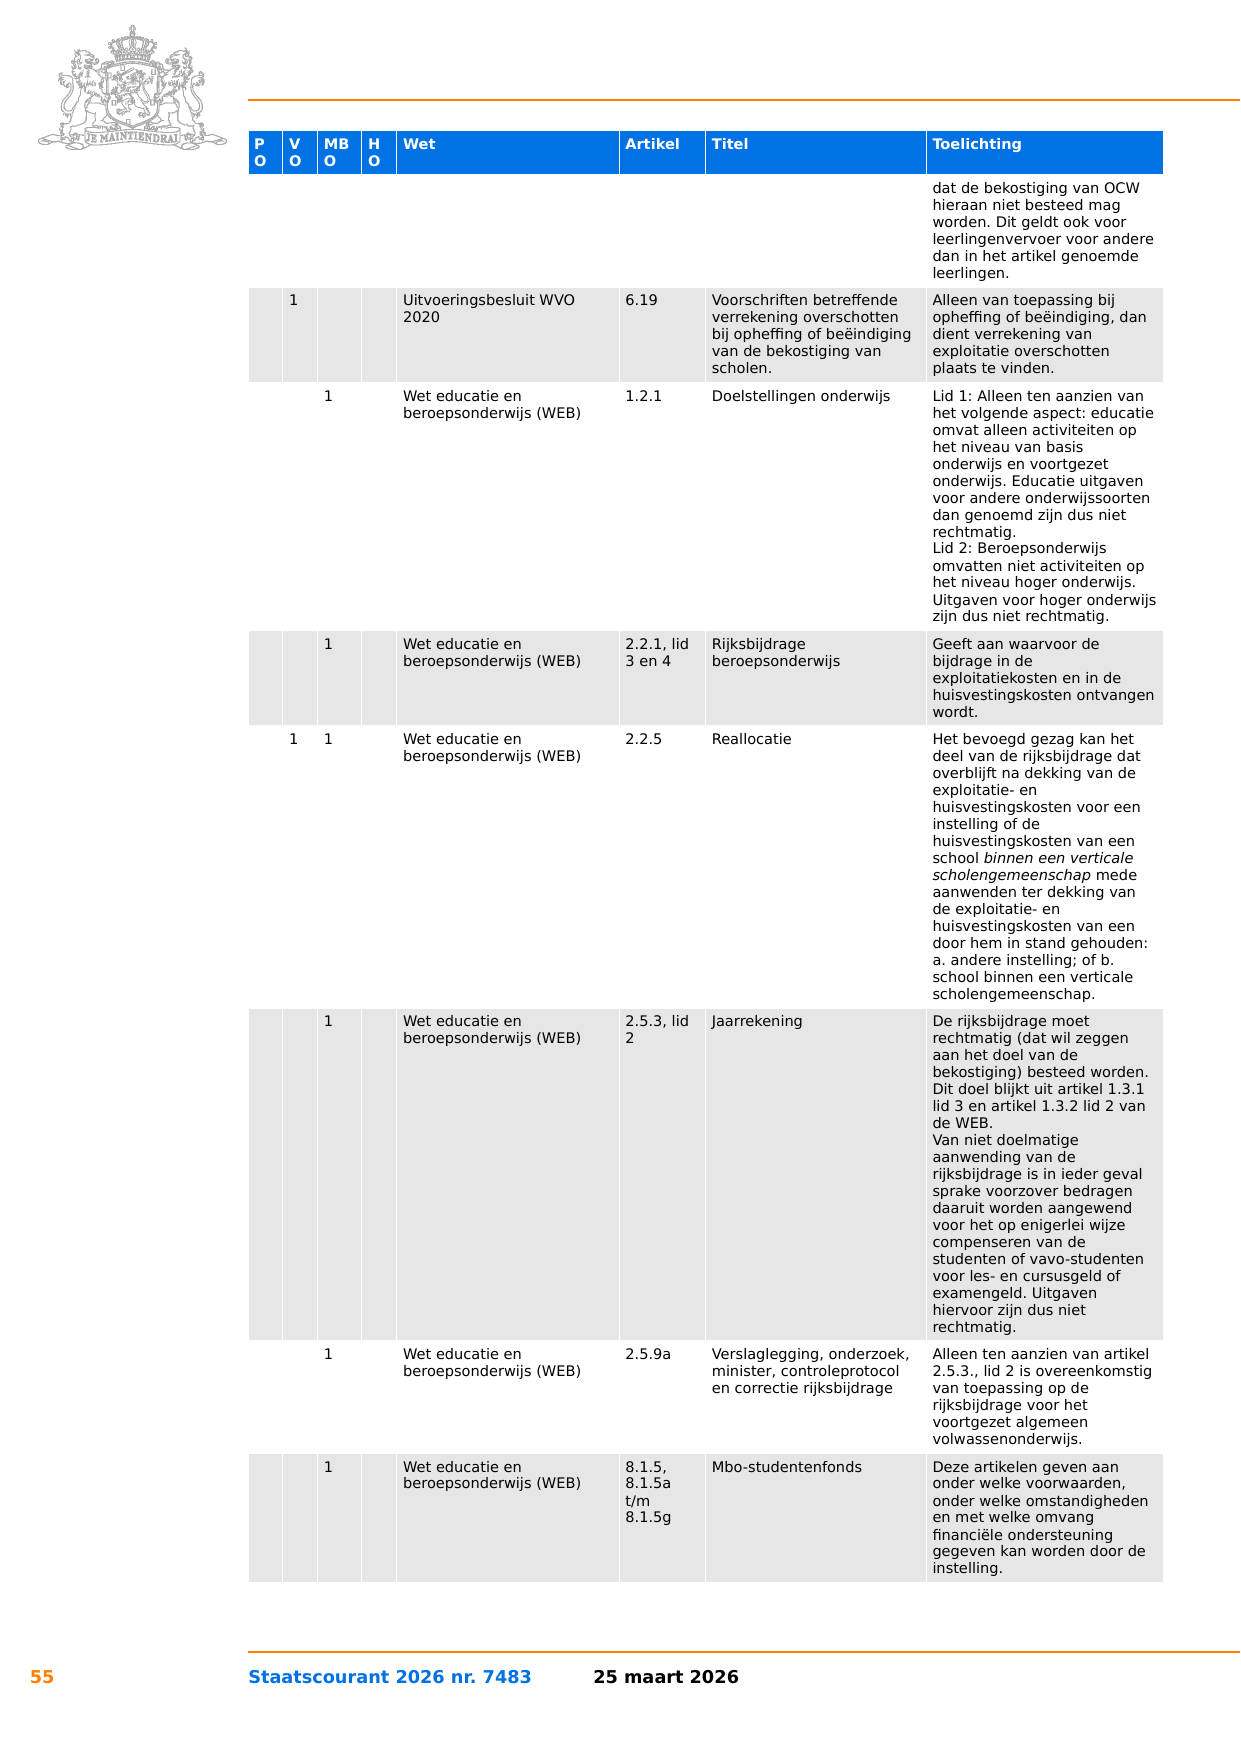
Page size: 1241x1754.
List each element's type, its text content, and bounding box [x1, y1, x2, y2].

table_cell [249, 288, 282, 382]
table_cell Wet educatie en beroepsonderwijs (WEB) [397, 1454, 619, 1582]
table_cell Wet educatie en beroepsonderwijs (WEB) [397, 726, 619, 1007]
table_cell Wet educatie en beroepsonderwijs (WEB) [397, 1009, 619, 1340]
table_cell 1 [318, 1009, 361, 1340]
table_cell Lid 1: Alleen ten aanzien van het volgende aspect: educatie omvat alleen activiteiten op het niveau van basis onderwijs en voortgezet onderwijs. Educatie uitgaven voor andere onderwijssoorten dan genoemd zijn dus niet rechtmatig. Lid 2: Beroepsonderwijs omvatten niet activiteiten op het niveau hoger onderwijs. Uitgaven voor hoger onderwijs zijn dus niet rechtmatig. [927, 383, 1163, 630]
table_cell 6.19 [620, 288, 705, 382]
table_cell [362, 631, 396, 725]
table_cell [362, 175, 396, 287]
table_cell 2.5.9a [620, 1341, 705, 1453]
table_cell [249, 1454, 282, 1582]
table_cell [318, 288, 361, 382]
table_cell [362, 383, 396, 630]
table_cell Voorschriften betreffende verrekening overschotten bij opheffing of beëindiging van de bekostiging van scholen. [706, 288, 926, 382]
table_cell Wet educatie en beroepsonderwijs (WEB) [397, 1341, 619, 1453]
table_cell 1 [283, 726, 317, 1007]
table_cell 1.2.1 [620, 383, 705, 630]
table_header VO [283, 131, 317, 174]
picture [38, 25, 227, 150]
table_cell Wet educatie en beroepsonderwijs (WEB) [397, 383, 619, 630]
table_cell [249, 383, 282, 630]
table_cell [249, 175, 282, 287]
table_cell 1 [318, 1454, 361, 1582]
table_cell De rijksbijdrage moet rechtmatig (dat wil zeggen aan het doel van de bekostiging) besteed worden. Dit doel blijkt uit artikel 1.3.1 lid 3 en artikel 1.3.2 lid 2 van de WEB. Van niet doelmatige aanwending van de rijksbijdrage is in ieder geval sprake voorzover bedragen daaruit worden aangewend voor het op enigerlei wijze compenseren van de studenten of vavo-studenten voor les- en cursusgeld of examengeld. Uitgaven hiervoor zijn dus niet rechtmatig. [927, 1009, 1163, 1340]
table_cell [249, 1009, 282, 1340]
table_cell [362, 1341, 396, 1453]
table_header PO [249, 131, 282, 174]
table_cell 8.1.5, 8.1.5a t/m 8.1.5g [620, 1454, 705, 1582]
table_cell Jaarrekening [706, 1009, 926, 1340]
table_cell Mbo-studentenfonds [706, 1454, 926, 1582]
table_cell 1 [318, 1341, 361, 1453]
table_cell 1 [318, 726, 361, 1007]
table_cell [620, 175, 705, 287]
table_cell [283, 1341, 317, 1453]
table_cell [283, 175, 317, 287]
table_cell Reallocatie [706, 726, 926, 1007]
table_cell 2.2.5 [620, 726, 705, 1007]
table_cell Geeft aan waarvoor de bijdrage in de exploitatiekosten en in de huisvestingskosten ontvangen wordt. [927, 631, 1163, 725]
table_cell 1 [283, 288, 317, 382]
table_header Titel [706, 131, 926, 174]
table_cell Wet educatie en beroepsonderwijs (WEB) [397, 631, 619, 725]
table_cell Deze artikelen geven aan onder welke voorwaarden, onder welke omstandigheden en met welke omvang financiële ondersteuning gegeven kan worden door de instelling. [927, 1454, 1163, 1582]
table_cell [283, 383, 317, 630]
table_cell [362, 726, 396, 1007]
table_cell [249, 726, 282, 1007]
table_cell Verslaglegging, onderzoek, minister, controleprotocol en correctie rijksbijdrage [706, 1341, 926, 1453]
table_cell [283, 631, 317, 725]
table_cell [362, 288, 396, 382]
table_cell Alleen ten aanzien van artikel 2.5.3., lid 2 is overeenkomstig van toepassing op de rijksbijdrage voor het voortgezet algemeen volwassenonderwijs. [927, 1341, 1163, 1453]
table_cell Het bevoegd gezag kan het deel van de rijksbijdrage dat overblijft na dekking van de exploitatie- en huisvestingskosten voor een instelling of de huisvestingskosten van een school binnen een verticale scholengemeenschap mede aanwenden ter dekking van de exploitatie- en huisvestingskosten van een door hem in stand gehouden: a. andere instelling; of b. school binnen een verticale scholengemeenschap. [927, 726, 1163, 1007]
table_header Toelichting [927, 131, 1163, 174]
table_cell Alleen van toepassing bij opheffing of beëindiging, dan dient verrekening van exploitatie overschotten plaats te vinden. [927, 288, 1163, 382]
table_cell 1 [318, 631, 361, 725]
table_cell Uitvoeringsbesluit WVO 2020 [397, 288, 619, 382]
table_cell [362, 1454, 396, 1582]
table_header HO [362, 131, 396, 174]
table_cell Doelstellingen onderwijs [706, 383, 926, 630]
table_cell [249, 631, 282, 725]
table_cell Rijksbijdrage beroepsonderwijs [706, 631, 926, 725]
table_cell 2.5.3, lid 2 [620, 1009, 705, 1340]
table_cell [318, 175, 361, 287]
table_cell [706, 175, 926, 287]
table_cell 2.2.1, lid 3 en 4 [620, 631, 705, 725]
table_cell [249, 1341, 282, 1453]
table_header MBO [318, 131, 361, 174]
table_cell [283, 1009, 317, 1340]
table_cell dat de bekostiging van OCW hieraan niet besteed mag worden. Dit geldt ook voor leerlingenvervoer voor andere dan in het artikel genoemde leerlingen. [927, 175, 1163, 287]
table_cell 1 [318, 383, 361, 630]
table_cell [362, 1009, 396, 1340]
table_header Artikel [620, 131, 705, 174]
table_cell [283, 1454, 317, 1582]
table_header Wet [397, 131, 619, 174]
table_cell [397, 175, 619, 287]
